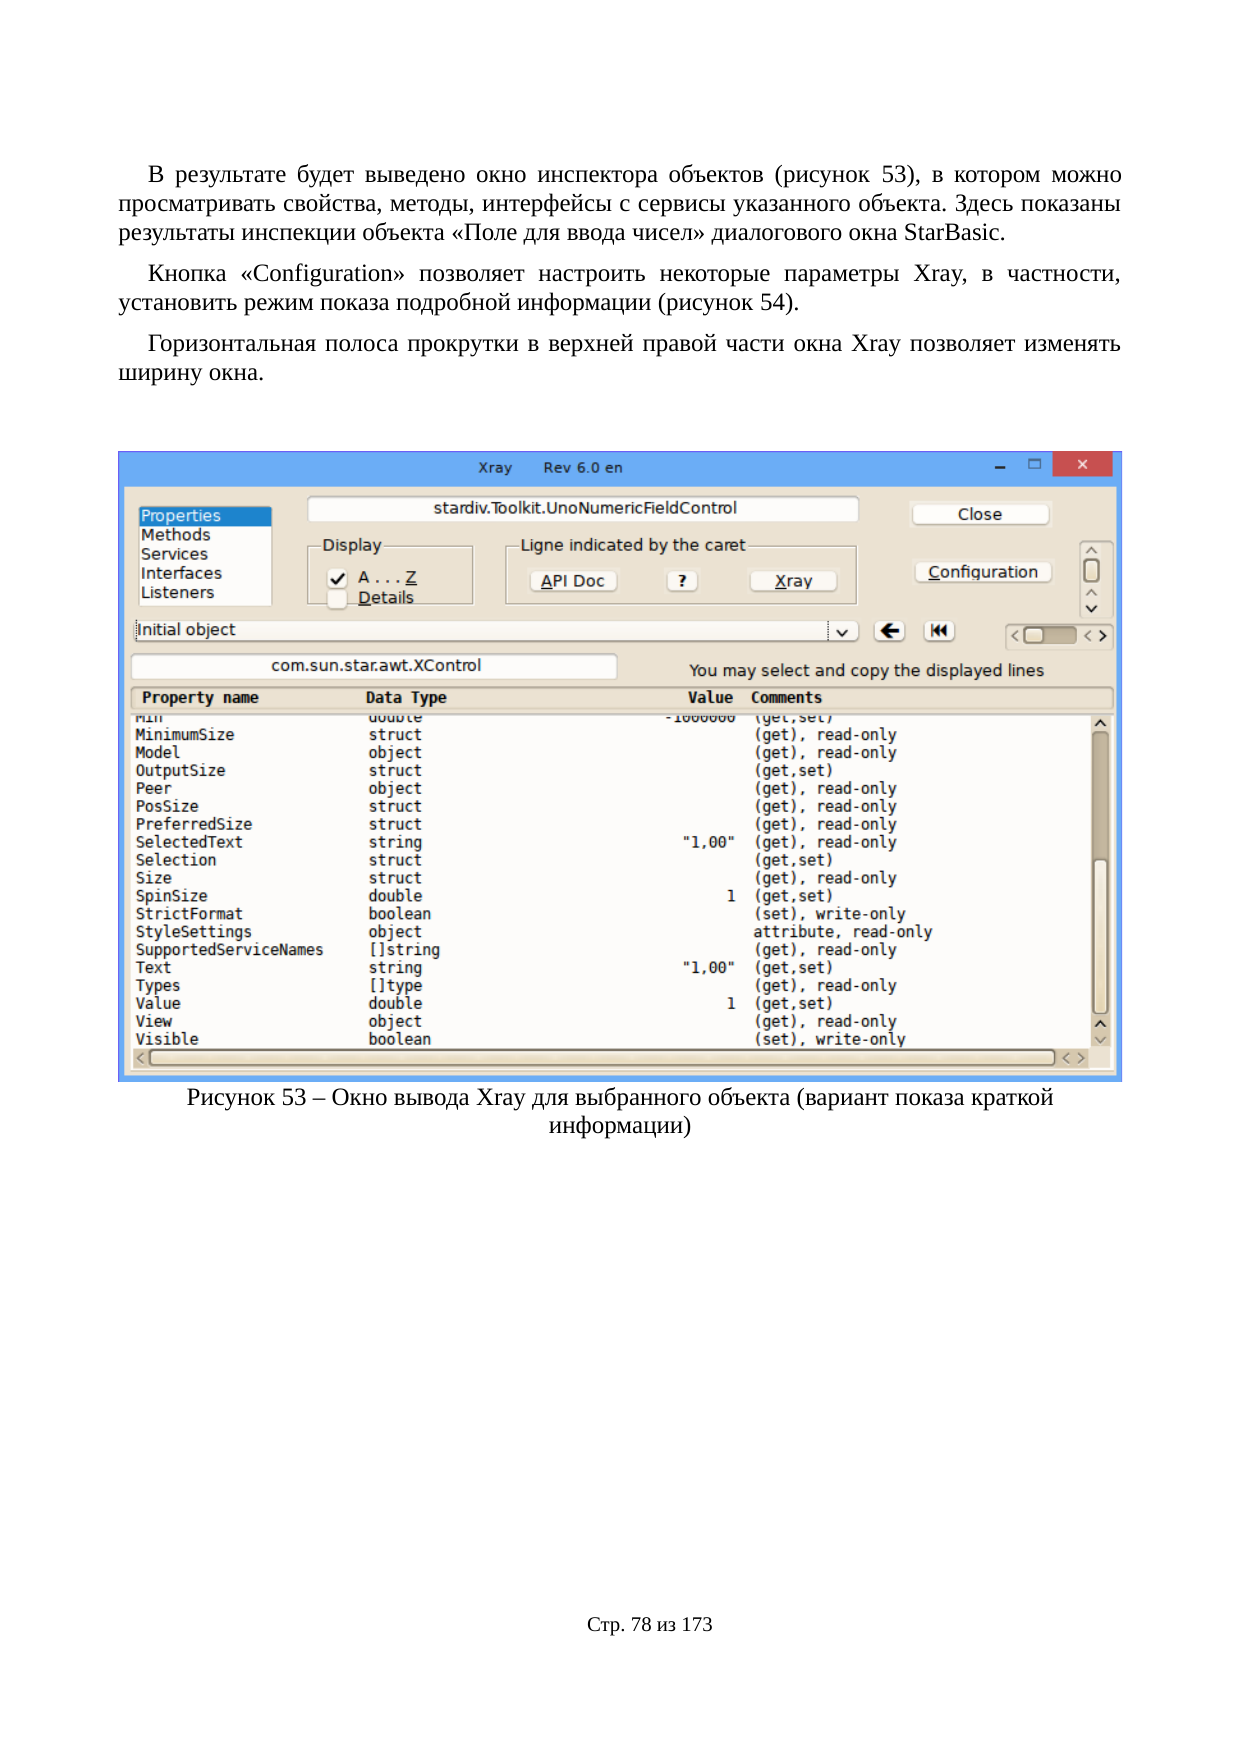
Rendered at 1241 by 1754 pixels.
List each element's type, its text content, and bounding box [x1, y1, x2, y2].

text Рисунок 53 – Окно вывода Xray для выбранного объекта (вариант показа краткой информации) [118, 1082, 1122, 1139]
text Кнопка «Configuration» позволяет настроить некоторые параметры Xray, в частности, установить режим показа подробной информации (рисунок 54). [118, 258, 1122, 316]
text В результате будет выведено окно инспектора объектов (рисунок 53), в котором можно просматривать свойства, методы, интерфейсы с сервисы указанного объекта. Здесь показаны результаты инспекции объекта «Поле для ввода чисел» диалогового окна StarBasic. [118, 159, 1122, 246]
picture [118, 451, 1123, 1082]
text Горизонтальная полоса прокрутки в верхней правой части окна Xray позволяет изменять ширину окна. [118, 328, 1122, 386]
